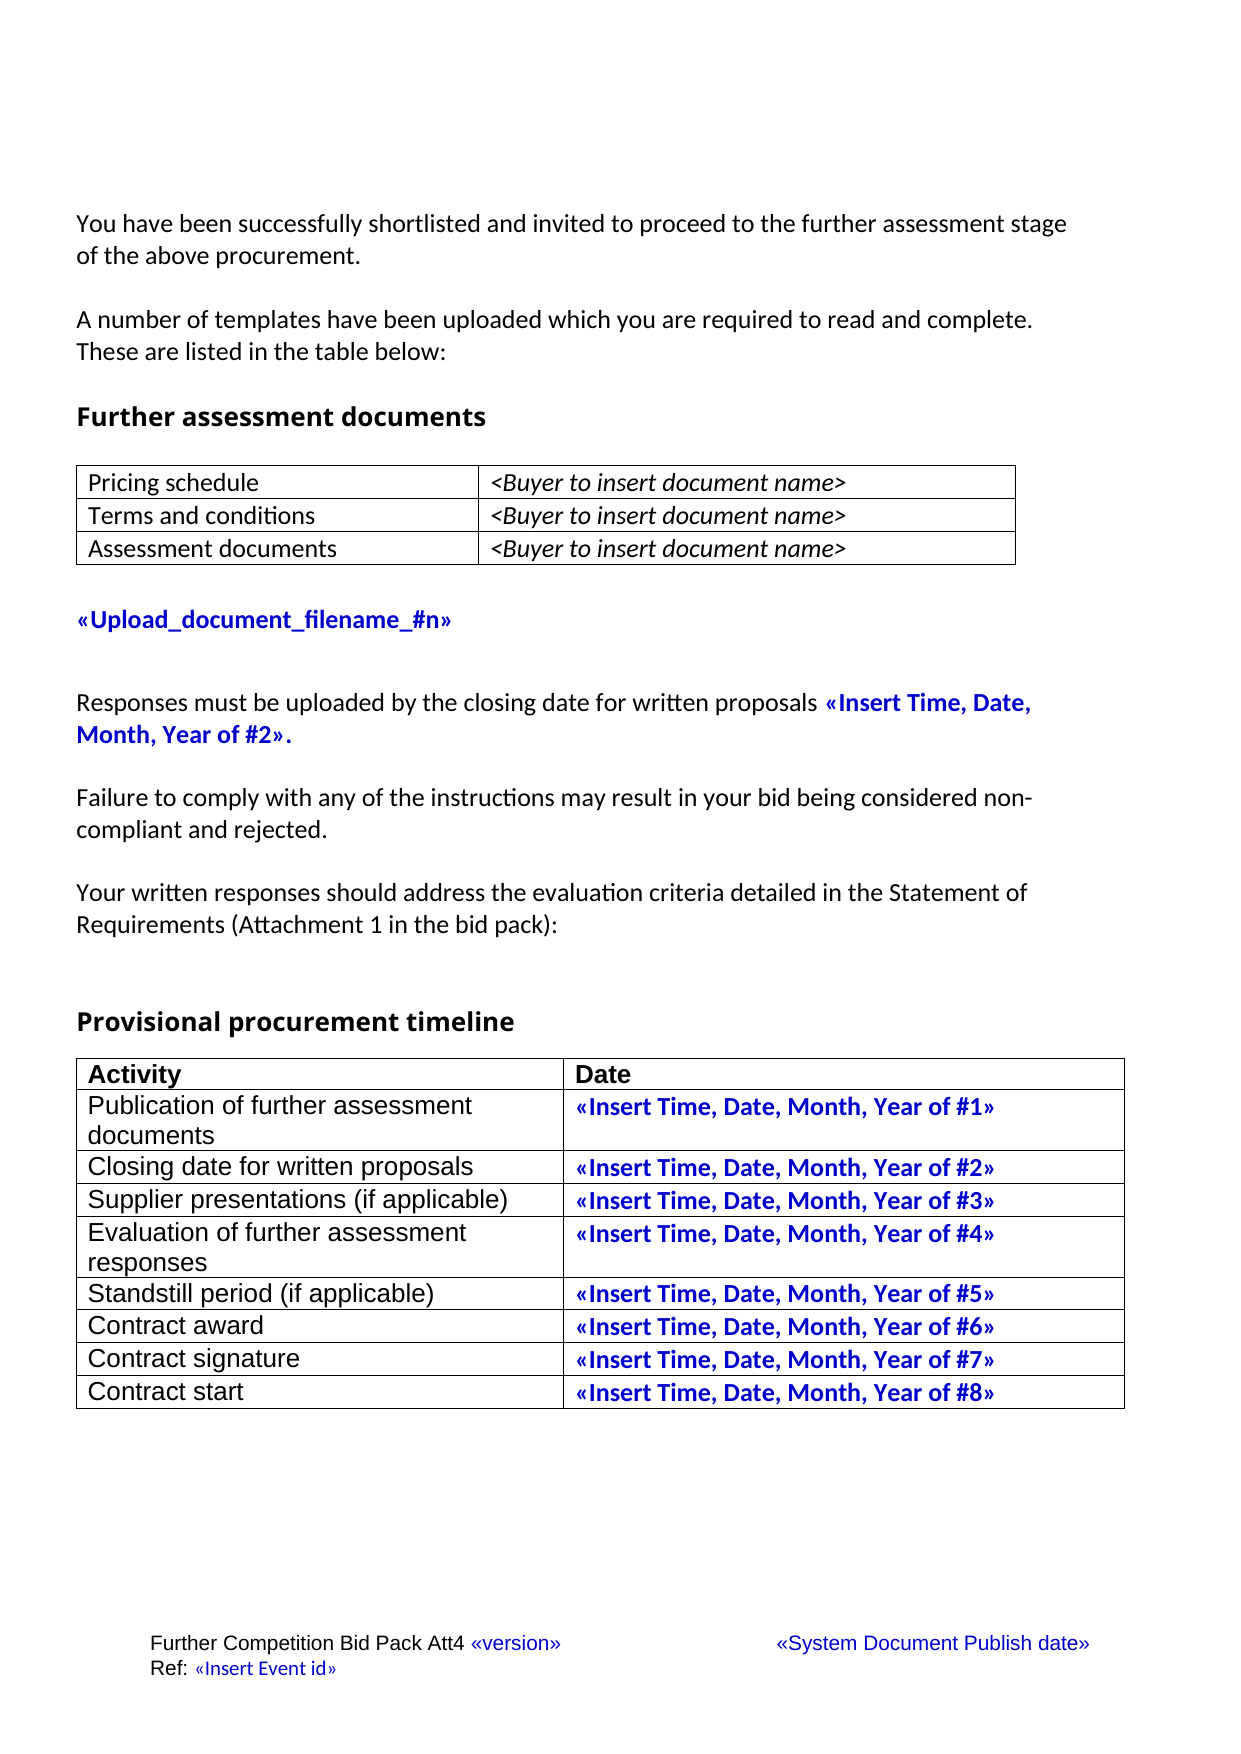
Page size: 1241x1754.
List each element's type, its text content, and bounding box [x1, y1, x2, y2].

table_cell «Insert Time, Date, Month, Year of #1» [564, 1090, 1124, 1150]
table_cell «Insert Time, Date, Month, Year of #8» [564, 1376, 1124, 1408]
table_cell Closing date for written proposals [77, 1151, 563, 1183]
text A number of templates have been uploaded which you are required to read and complete. These are listed in the table below: [76, 303, 1090, 366]
table_cell Terms and conditions [77, 499, 478, 531]
table_header Pricing schedule [77, 466, 478, 498]
text Failure to comply with any of the instructions may result in your bid being considered non-compliant and rejected. [76, 781, 1090, 845]
text Your written responses should address the evaluation criteria detailed in the Statement of Requirements (Attachment 1 in the bid pack): [76, 877, 1090, 940]
table_cell Contract signature [77, 1343, 563, 1375]
table_cell «Insert Time, Date, Month, Year of #7» [564, 1343, 1124, 1375]
text Provisional procurement timeline [76, 1004, 1090, 1039]
text Responses must be uploaded by the closing date for written proposals «Insert Time, Date, Month, Year of #2». [76, 686, 1090, 749]
table_cell <Buyer to insert document name> [479, 532, 1015, 564]
table_cell Contract start [77, 1376, 563, 1408]
text «Upload_document_filename_#n» [76, 603, 1090, 635]
text Further assessment documents [76, 398, 1090, 434]
text You have been successfully shortlisted and invited to proceed to the further assessment stage of the above procurement. [76, 207, 1090, 271]
table_cell «Insert Time, Date, Month, Year of #4» [564, 1217, 1124, 1277]
table_cell «Insert Time, Date, Month, Year of #6» [564, 1310, 1124, 1342]
table_cell <Buyer to insert document name> [479, 499, 1015, 531]
table_header Date [564, 1059, 1124, 1089]
table_cell Contract award [77, 1310, 563, 1342]
table_header Activity [77, 1059, 563, 1089]
table_cell Evaluation of further assessment responses [77, 1217, 563, 1277]
table_cell Supplier presentations (if applicable) [77, 1184, 563, 1216]
table_cell «Insert Time, Date, Month, Year of #5» [564, 1278, 1124, 1309]
table_cell Assessment documents [77, 532, 478, 564]
table_header <Buyer to insert document name> [479, 466, 1015, 498]
table_cell Standstill period (if applicable) [77, 1278, 563, 1309]
table_cell Publication of further assessment documents [77, 1090, 563, 1150]
table_cell «Insert Time, Date, Month, Year of #2» [564, 1151, 1124, 1183]
table_cell «Insert Time, Date, Month, Year of #3» [564, 1184, 1124, 1216]
